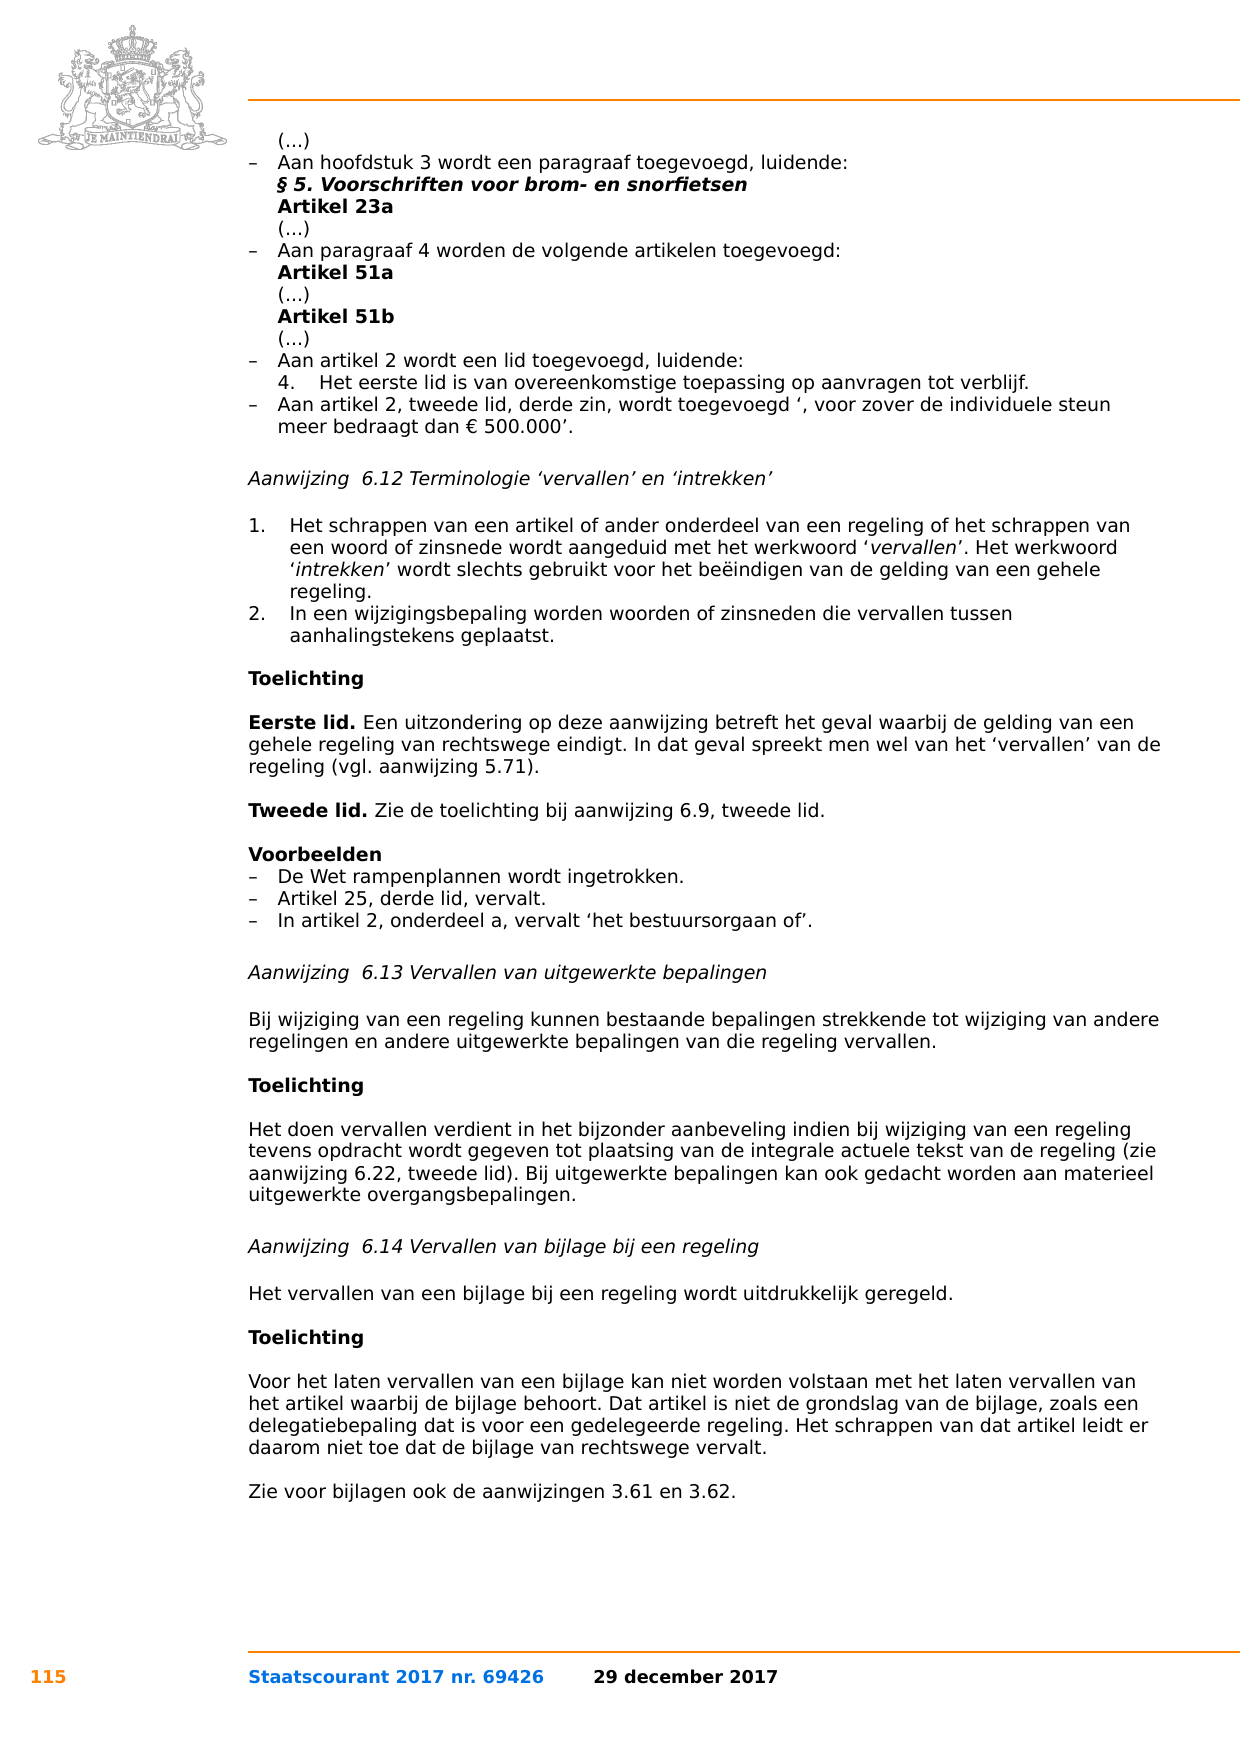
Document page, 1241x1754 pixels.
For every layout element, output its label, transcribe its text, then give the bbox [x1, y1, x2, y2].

text (...) [277, 130, 1163, 152]
subtitle Toelichting [248, 1074, 1163, 1097]
text (...) [277, 284, 1163, 306]
subtitle Toelichting [248, 668, 1163, 690]
text Het doen vervallen verdient in het bijzonder aanbeveling indien bij wijziging van een regeling tevens opdracht wordt gegeven tot plaatsing van de integrale actuele tekst van de regeling (zie aanwijzing 6.22, tweede lid). Bij uitgewerkte bepalingen kan ook gedacht worden aan materieel uitgewerkte overgangsbepalingen. [248, 1118, 1163, 1206]
subtitle Voorbeelden [248, 844, 1163, 866]
text 2. In een wijzigingsbepaling worden woorden of zinsneden die vervallen tussen aanhalingstekens geplaatst. [248, 602, 1163, 646]
text – Artikel 25, derde lid, vervalt. [248, 888, 1163, 910]
picture [38, 25, 227, 150]
text – Aan artikel 2 wordt een lid toegevoegd, luidende: [248, 350, 1163, 372]
text 1. Het schrappen van een artikel of ander onderdeel van een regeling of het schrappen van een woord of zinsnede wordt aangeduid met het werkwoord ‘vervallen’. Het werkwoord ‘intrekken’ wordt slechts gebruikt voor het beëindigen van de gelding van een gehele regeling. [248, 514, 1163, 602]
subtitle Aanwijzing 6.13 Vervallen van uitgewerkte bepalingen [248, 962, 1163, 984]
subtitle Aanwijzing 6.14 Vervallen van bijlage bij een regeling [248, 1236, 1163, 1258]
text – De Wet rampenplannen wordt ingetrokken. [248, 866, 1163, 888]
text 4. Het eerste lid is van overeenkomstige toepassing op aanvragen tot verblijf. [277, 372, 1163, 394]
text Tweede lid. Zie de toelichting bij aanwijzing 6.9, tweede lid. [248, 800, 1163, 822]
text Eerste lid. Een uitzondering op deze aanwijzing betreft het geval waarbij de gelding van een gehele regeling van rechtswege eindigt. In dat geval spreekt men wel van het ‘vervallen’ van de regeling (vgl. aanwijzing 5.71). [248, 712, 1163, 778]
text Bij wijziging van een regeling kunnen bestaande bepalingen strekkende tot wijziging van andere regelingen en andere uitgewerkte bepalingen van die regeling vervallen. [248, 1009, 1163, 1053]
text § 5. Voorschriften voor brom- en snorfietsen [277, 174, 1163, 196]
text – In artikel 2, onderdeel a, vervalt ‘het bestuursorgaan of’. [248, 910, 1163, 932]
text – Aan hoofdstuk 3 wordt een paragraaf toegevoegd, luidende: [248, 152, 1163, 174]
subtitle Aanwijzing 6.12 Terminologie ‘vervallen’ en ‘intrekken’ [248, 468, 1163, 489]
text – Aan artikel 2, tweede lid, derde zin, wordt toegevoegd ‘, voor zover de individuele steun meer bedraagt dan € 500.000’. [248, 394, 1163, 438]
text Artikel 23a [277, 196, 1163, 218]
text Artikel 51b [277, 306, 1163, 328]
text Voor het laten vervallen van een bijlage kan niet worden volstaan met het laten vervallen van het artikel waarbij de bijlage behoort. Dat artikel is niet de grondslag van de bijlage, zoals een delegatiebepaling dat is voor een gedelegeerde regeling. Het schrappen van dat artikel leidt er daarom niet toe dat de bijlage van rechtswege vervalt. [248, 1371, 1163, 1459]
text Het vervallen van een bijlage bij een regeling wordt uitdrukkelijk geregeld. [248, 1283, 1163, 1305]
text Zie voor bijlagen ook de aanwijzingen 3.61 en 3.62. [248, 1481, 1163, 1503]
text (...) [277, 328, 1163, 350]
subtitle Toelichting [248, 1327, 1163, 1349]
text (...) [277, 218, 1163, 240]
text – Aan paragraaf 4 worden de volgende artikelen toegevoegd: [248, 240, 1163, 262]
text Artikel 51a [277, 262, 1163, 284]
